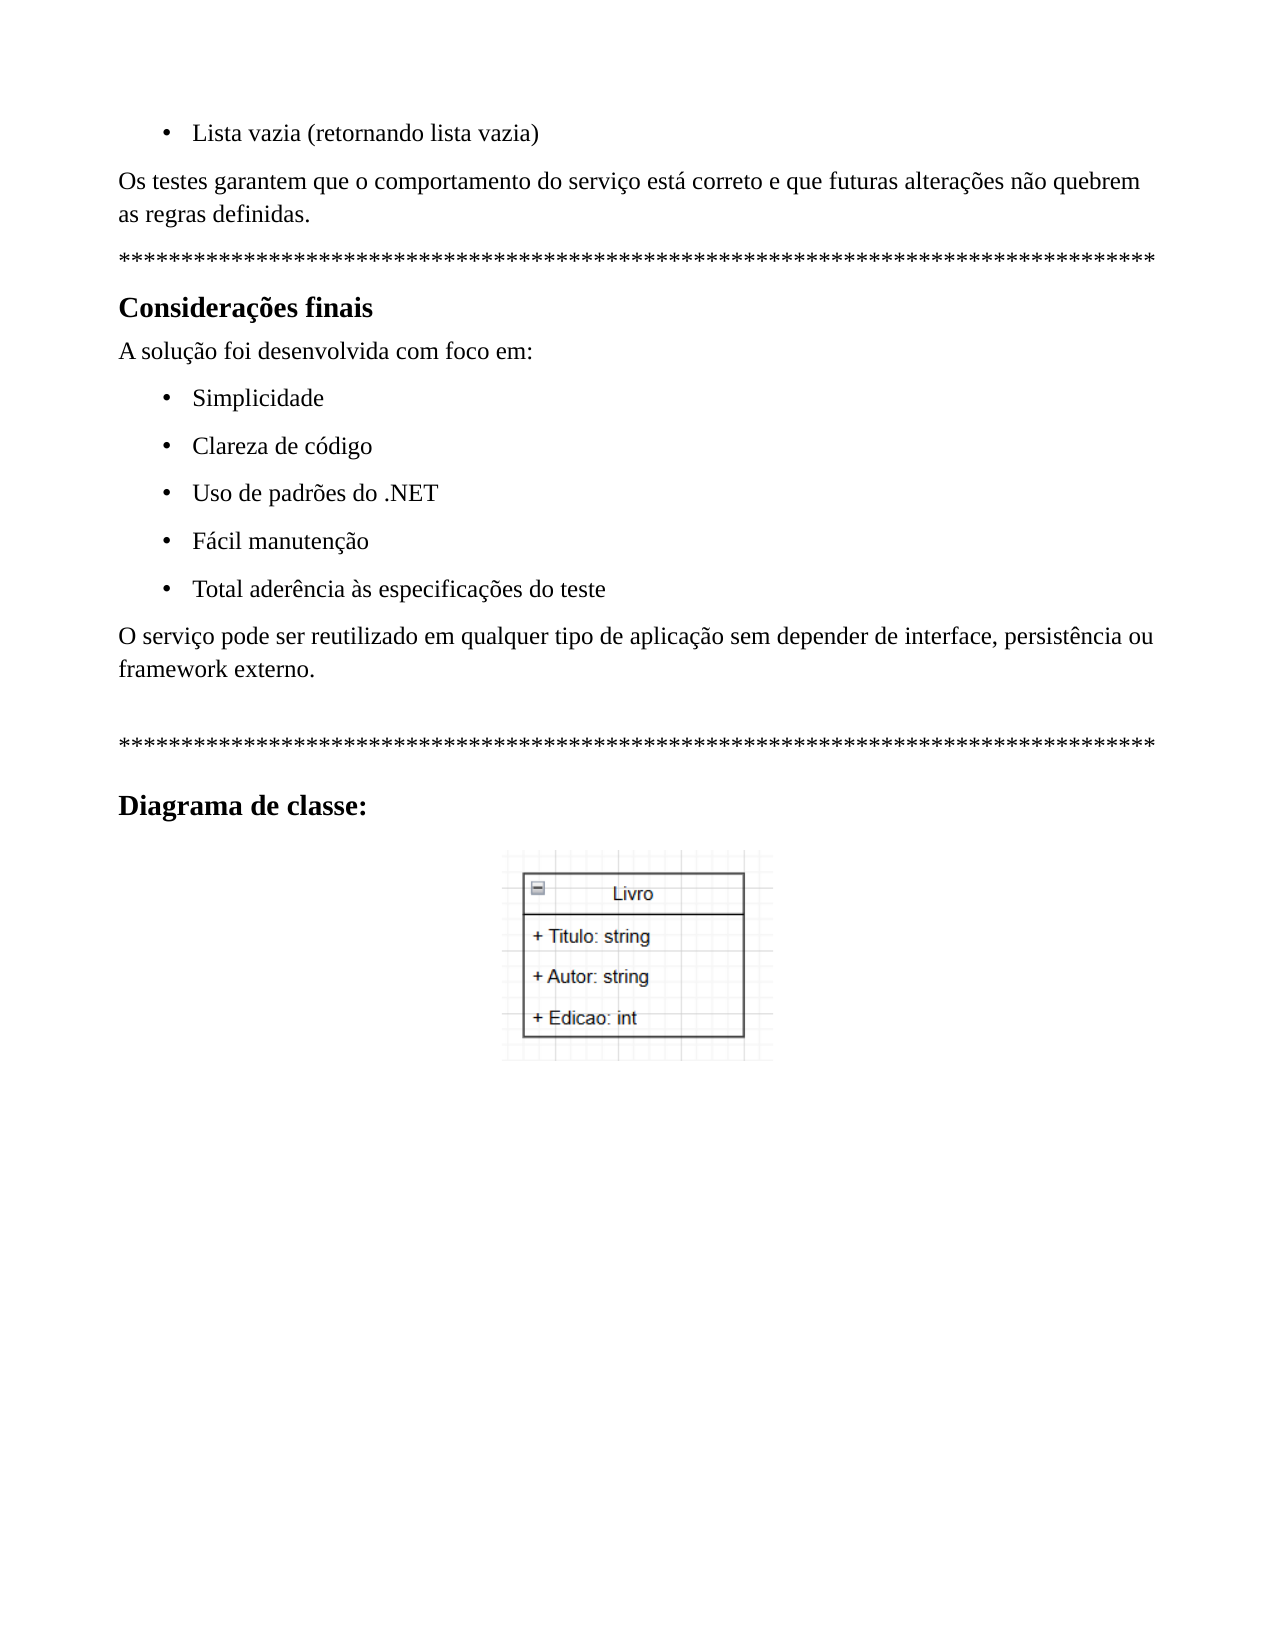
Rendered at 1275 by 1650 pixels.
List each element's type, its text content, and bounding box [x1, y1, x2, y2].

text O serviço pode ser reutilizado em qualquer tipo de aplicação sem depender de interface, persistência ou framework externo. [118, 621, 1157, 683]
list Simplicidade [162, 383, 1157, 412]
list Total aderência às especificações do teste [162, 574, 1157, 602]
text Diagrama de classe: [118, 788, 1157, 822]
list Clareza de código [162, 431, 1157, 460]
list Lista vazia (retornando lista vazia) [162, 118, 1157, 147]
list Uso de padrões do .NET [162, 478, 1157, 507]
text *********************************************************************************** [118, 246, 1157, 275]
text A solução foi desenvolvida com foco em: [118, 336, 1157, 364]
text *********************************************************************************** [118, 731, 1157, 759]
picture [501, 850, 774, 1061]
text Os testes garantem que o comportamento do serviço está correto e que futuras alterações não quebrem as regras definidas. [118, 166, 1157, 227]
list Fácil manutenção [162, 526, 1157, 555]
subtitle Considerações finais [118, 290, 1157, 323]
